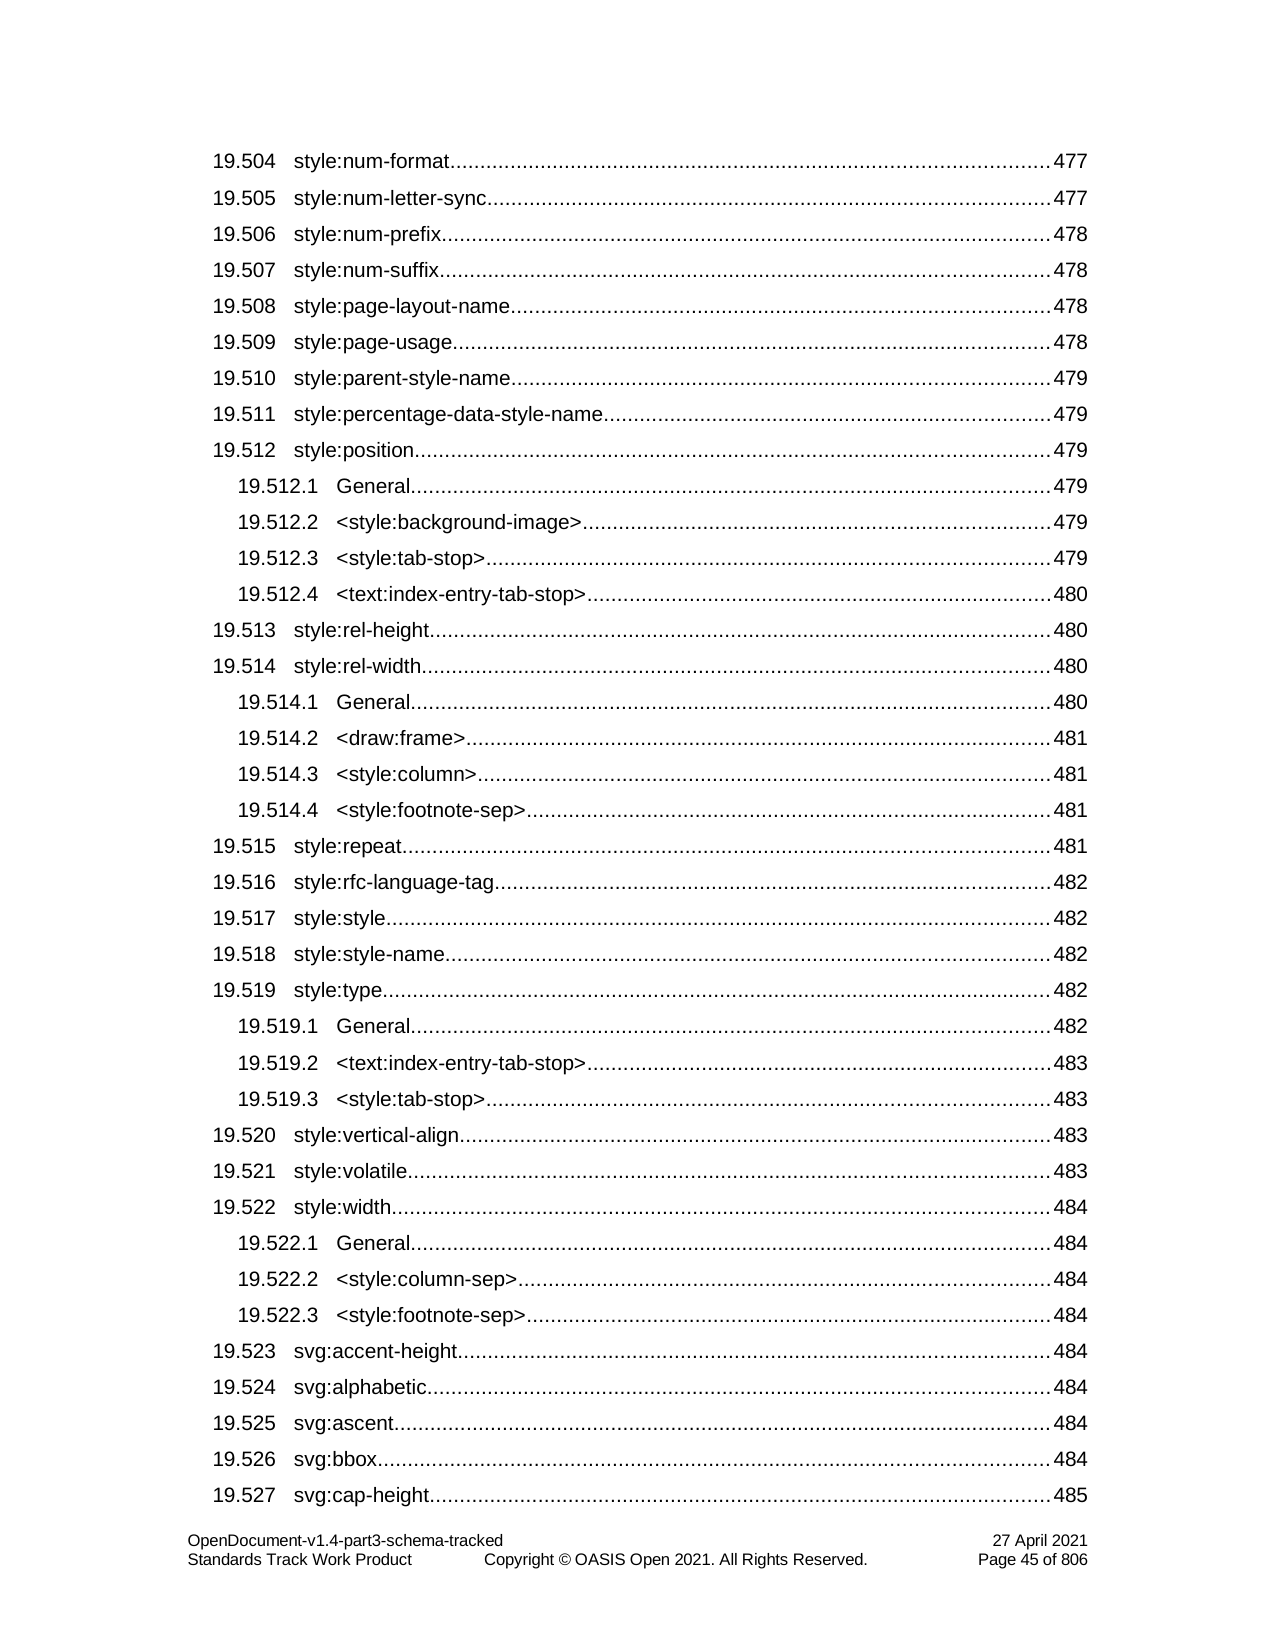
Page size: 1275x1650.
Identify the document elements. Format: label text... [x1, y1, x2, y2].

text 19.521 style:volatile 483 [212, 1159, 1088, 1183]
text 19.514.4 <style:footnote-sep> 481 [237, 799, 1088, 822]
text 19.522.2 <style:column-sep> 484 [237, 1267, 1088, 1291]
text 19.509 style:page-usage 478 [212, 330, 1088, 354]
text 19.525 svg:ascent 484 [212, 1411, 1088, 1435]
text 19.514.2 <draw:frame> 481 [237, 727, 1088, 750]
text 19.522 style:width 484 [212, 1195, 1088, 1219]
text 19.512 style:position 479 [212, 438, 1088, 462]
text 19.518 style:style-name 482 [212, 943, 1088, 966]
text 19.514.3 <style:column> 481 [237, 763, 1088, 786]
text 19.512.3 <style:tab-stop> 479 [237, 546, 1088, 570]
text 19.519.2 <text:index-entry-tab-stop> 483 [237, 1051, 1088, 1074]
text 19.505 style:num-letter-sync 477 [212, 186, 1088, 209]
text 19.511 style:percentage-data-style-name 479 [212, 402, 1088, 426]
text 19.506 style:num-prefix 478 [212, 222, 1088, 246]
text 19.517 style:style 482 [212, 907, 1088, 930]
text 19.514.1 General 480 [237, 691, 1088, 714]
text 19.519 style:type 482 [212, 979, 1088, 1002]
text 19.514 style:rel-width 480 [212, 654, 1088, 678]
text 19.504 style:num-format 477 [212, 150, 1088, 173]
text 19.507 style:num-suffix 478 [212, 258, 1088, 282]
text 19.522.3 <style:footnote-sep> 484 [237, 1303, 1088, 1327]
text 19.527 svg:cap-height 485 [212, 1483, 1088, 1507]
text 19.512.4 <text:index-entry-tab-stop> 480 [237, 582, 1088, 606]
text 19.519.1 General 482 [237, 1015, 1088, 1038]
text 19.512.1 General 479 [237, 474, 1088, 498]
text 19.513 style:rel-height 480 [212, 618, 1088, 642]
text 19.524 svg:alphabetic 484 [212, 1375, 1088, 1399]
text 19.523 svg:accent-height 484 [212, 1339, 1088, 1363]
text 19.512.2 <style:background-image> 479 [237, 510, 1088, 534]
text 19.519.3 <style:tab-stop> 483 [237, 1087, 1088, 1111]
text 19.526 svg:bbox 484 [212, 1447, 1088, 1471]
text 19.515 style:repeat 481 [212, 835, 1088, 858]
text 19.520 style:vertical-align 483 [212, 1123, 1088, 1147]
text 19.522.1 General 484 [237, 1231, 1088, 1255]
text 19.510 style:parent-style-name 479 [212, 366, 1088, 390]
text 19.516 style:rfc-language-tag 482 [212, 871, 1088, 894]
text 19.508 style:page-layout-name 478 [212, 294, 1088, 318]
